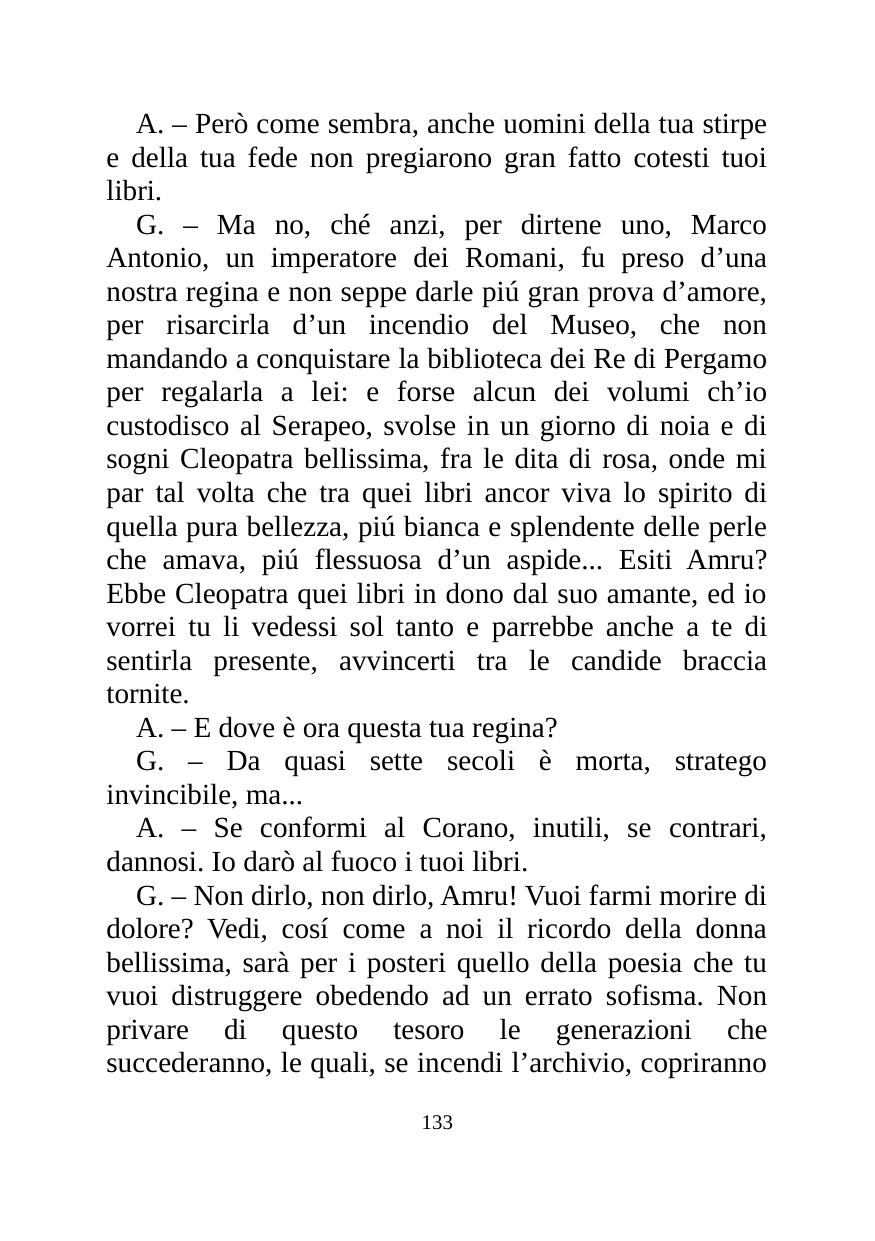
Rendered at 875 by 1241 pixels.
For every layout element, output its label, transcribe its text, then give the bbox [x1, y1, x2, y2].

text A. – Però come sembra, anche uomini della tua stirpe e della tua fede non pregiarono gran fatto cotesti tuoi libri. [106, 106, 768, 207]
text A. – Se conformi al Corano, inutili, se contrari, dannosi. Io darò al fuoco i tuoi libri. [106, 811, 768, 878]
text G. – Non dirlo, non dirlo, Amru! Vuoi farmi morire di dolore? Vedi, cosí come a noi il ricordo della donna bellissima, sarà per i posteri quello della poesia che tu vuoi distruggere obedendo ad un errato sofisma. Non privare di questo tesoro le generazioni che succederanno, le quali, se incendi l’archivio, copriranno [106, 878, 768, 1079]
text G. – Ma no, ché anzi, per dirtene uno, Marco Antonio, un imperatore dei Romani, fu preso d’una nostra regina e non seppe darle piú gran prova d’amore, per risarcirla d’un incendio del Museo, che non mandando a conquistare la biblioteca dei Re di Pergamo per regalarla a lei: e forse alcun dei volumi ch’io custodisco al Serapeo, svolse in un giorno di noia e di sogni Cleopatra bellissima, fra le dita di rosa, onde mi par tal volta che tra quei libri ancor viva lo spirito di quella pura bellezza, piú bianca e splendente delle perle che amava, piú flessuosa d’un aspide... Esiti Amru? Ebbe Cleopatra quei libri in dono dal suo amante, ed io vorrei tu li vedessi sol tanto e parrebbe anche a te di sentirla presente, avvincerti tra le candide braccia tornite. [106, 207, 768, 710]
text G. – Da quasi sette secoli è morta, stratego invincibile, ma... [106, 743, 768, 811]
text A. – E dove è ora questa tua regina? [106, 710, 768, 743]
